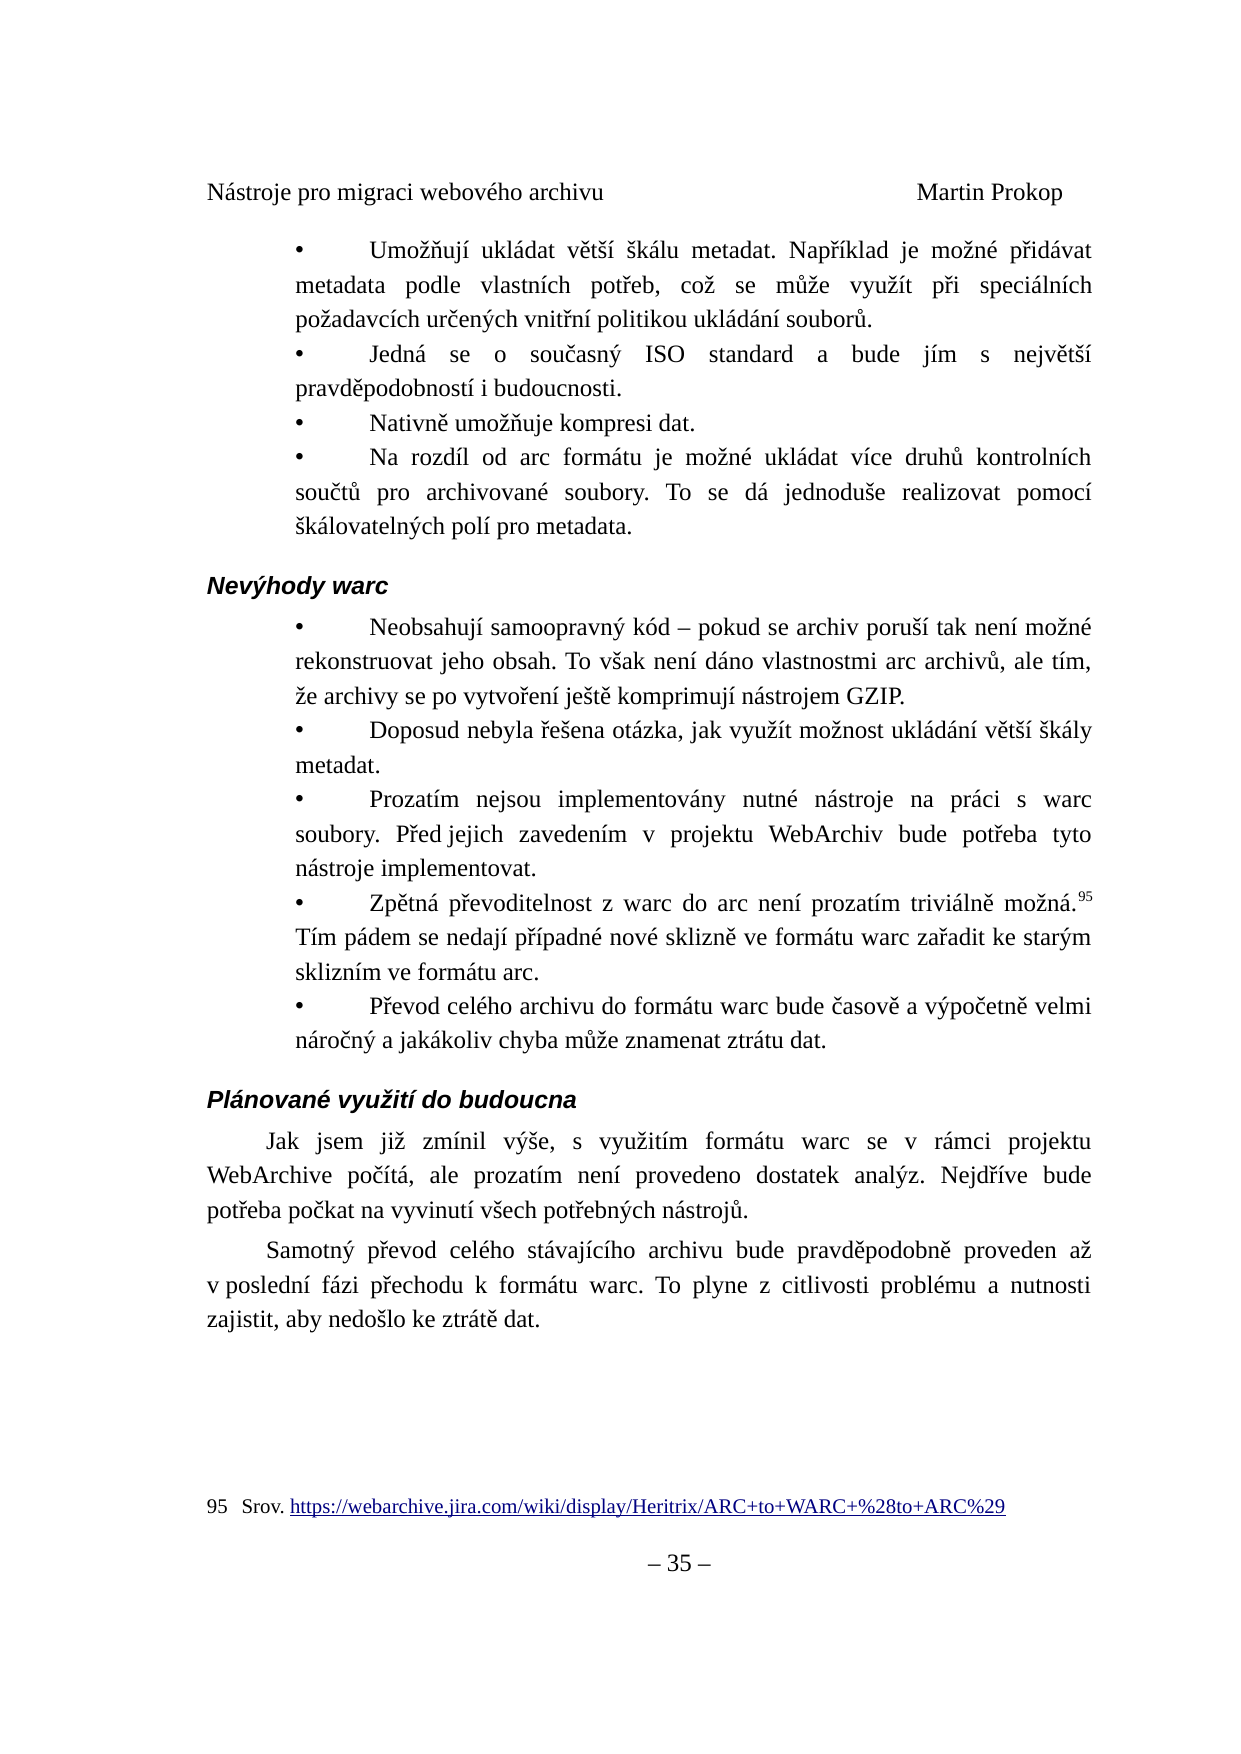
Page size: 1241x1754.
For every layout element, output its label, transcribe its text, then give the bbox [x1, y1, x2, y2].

list Převod celého archivu do formátu warc bude časově a výpočetně velmi náročný a jakákoliv chyba může znamenat ztrátu dat. [295, 991, 1093, 1054]
list Na rozdíl od arc formátu je možné ukládat více druhů kontrolních součtů pro archivované soubory. To se dá jednoduše realizovat pomocí škálovatelných polí pro metadata. [295, 442, 1093, 540]
list Umožňují ukládat větší škálu metadat. Například je možné přidávat metadata podle vlastních potřeb, což se může využít při speciálních požadavcích určených vnitřní politikou ukládání souborů. [295, 235, 1093, 333]
subtitle Nevýhody warc [207, 571, 1093, 599]
subtitle Plánované využití do budoucna [207, 1085, 1093, 1113]
list Zpětná převoditelnost z warc do arc není prozatím triviálně možná. Tím pádem se nedají případné nové sklizně ve formátu warc zařadit ke starým sklizním ve formátu arc. [295, 888, 1093, 985]
text Jak jsem již zmínil výše, s využitím formátu warc se v rámci projektu WebArchive počítá, ale prozatím není provedeno dostatek analýz. Nejdříve bude potřeba počkat na vyvinutí všech potřebných nástrojů. [207, 1126, 1093, 1224]
text Samotný převod celého stávajícího archivu bude pravděpodobně proveden až v poslední fázi přechodu k formátu warc. To plyne z citlivosti problému a nutnosti zajistit, aby nedošlo ke ztrátě dat. [207, 1235, 1093, 1333]
list Neobsahují samoopravný kód – pokud se archiv poruší tak není možné rekonstruovat jeho obsah. To však není dáno vlastnostmi arc archivů, ale tím, že archivy se po vytvoření ještě komprimují nástrojem GZIP. [295, 612, 1093, 709]
list Jedná se o současný ISO standard a bude jím s největší pravděpodobností i budoucnosti. [295, 339, 1093, 402]
list Doposud nebyla řešena otázka, jak využít možnost ukládání větší škály metadat. [295, 715, 1093, 778]
list Prozatím nejsou implementovány nutné nástroje na práci s warc soubory. Před jejich zavedením v projektu WebArchiv bude potřeba tyto nástroje implementovat. [295, 784, 1093, 882]
list Nativně umožňuje kompresi dat. [295, 408, 1093, 437]
list Srov. https://webarchive.jira.com/wiki/display/Heritrix/ARC+to+WARC+%28to+ARC%29 [207, 1494, 1093, 1518]
